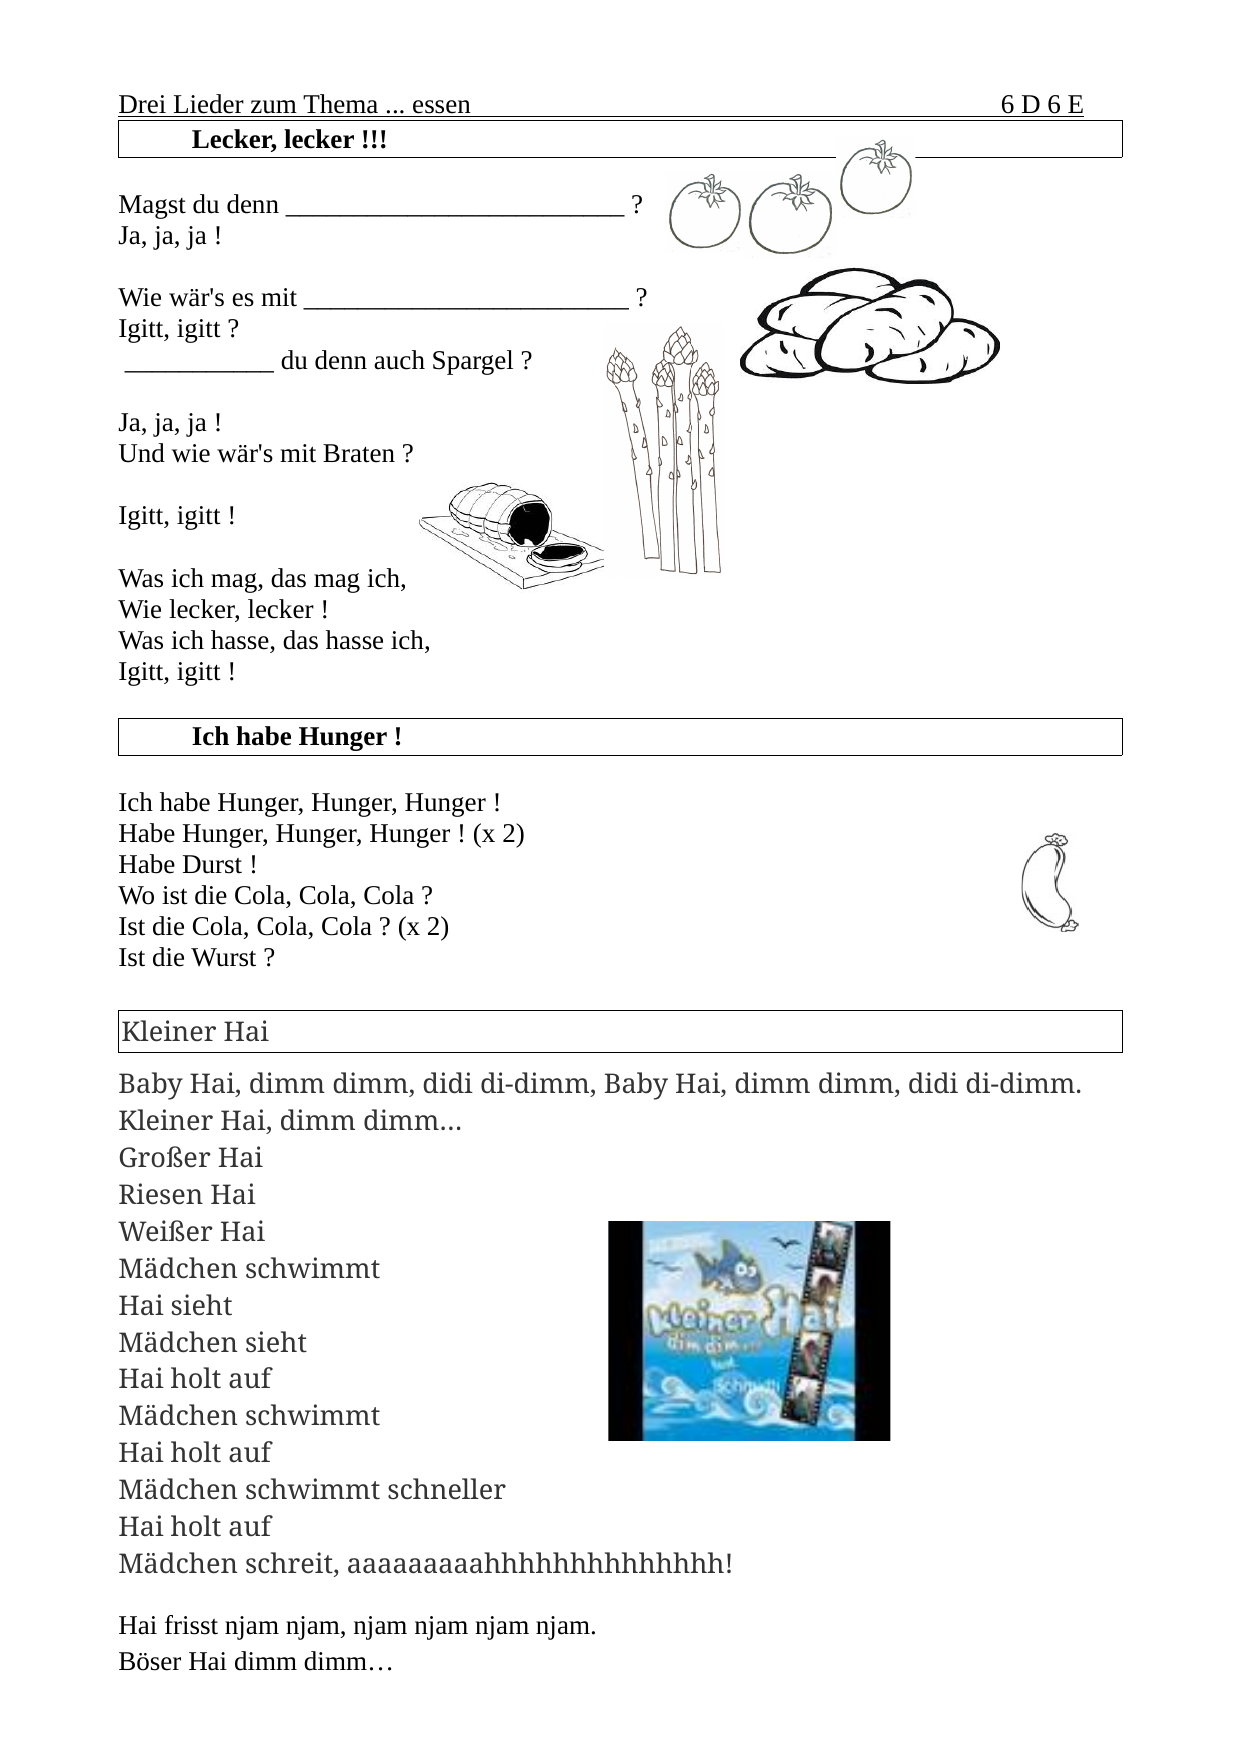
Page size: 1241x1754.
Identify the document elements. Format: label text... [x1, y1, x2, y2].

text Ist die Wurst ? [118, 942, 1122, 973]
text Hai frisst njam njam, njam njam njam njam. Böser Hai dimm dimm… [118, 1605, 1122, 1677]
text Wie wär's es mit ________________________ ? [118, 281, 740, 313]
text Ich habe Hunger, Hunger, Hunger ! [118, 786, 1122, 817]
text Baby Hai, dimm dimm, didi di-dimm, Baby Hai, dimm dimm, didi di-dimm. Kleiner Hai, dimm dimm… Großer Hai Riesen Hai Weißer Hai Mädchen schwimmt Hai sieht Mädchen sieht Hai holt auf Mädchen schwimmt Hai holt auf Mädchen schwimmt schneller Hai holt auf Mädchen schreit, aaaaaaaaahhhhhhhhhhhhhh! [118, 1065, 1122, 1581]
text Igitt, igitt ! [118, 499, 419, 531]
picture [608, 1221, 891, 1441]
text [724, 499, 1122, 531]
text Was ich mag, das mag ich, [118, 562, 419, 593]
text [1001, 281, 1122, 313]
text [614, 562, 1122, 593]
text Habe Durst ! [118, 848, 1021, 879]
picture [740, 266, 1001, 384]
text [1001, 344, 1122, 375]
text Drei Lieder zum Thema ... essen 6 D 6 E [118, 88, 1122, 120]
text Ist die Cola, Cola, Cola ? (x 2) [118, 910, 1122, 942]
picture [419, 323, 724, 615]
text Wo ist die Cola, Cola, Cola ? [118, 879, 1021, 910]
text [1079, 879, 1122, 910]
text Und wie wär's mit Braten ? [118, 437, 603, 468]
text Wie lecker, lecker ! [118, 593, 1122, 624]
text Ich habe Hunger ! [119, 719, 1122, 755]
text Magst du denn _________________________ ? [118, 188, 665, 219]
text [1079, 848, 1122, 879]
text [1001, 313, 1122, 344]
text ___________ du denn auch Spargel ? [118, 344, 603, 375]
picture [1021, 833, 1079, 932]
text Igitt, igitt ! [118, 655, 1122, 686]
text [724, 406, 1122, 437]
picture [749, 1435, 782, 1441]
text Was ich hasse, das hasse ich, [118, 624, 1122, 655]
picture [665, 137, 916, 258]
text Igitt, igitt ? [118, 313, 740, 344]
text Ja, ja, ja ! [118, 406, 603, 437]
text Kleiner Hai [119, 1011, 1122, 1052]
text [837, 188, 1122, 219]
text Habe Hunger, Hunger, Hunger ! (x 2) [118, 817, 1122, 848]
text [724, 437, 1122, 468]
text [837, 219, 1122, 250]
text Lecker, lecker !!! [119, 121, 1122, 157]
text Ja, ja, ja ! [118, 219, 665, 250]
